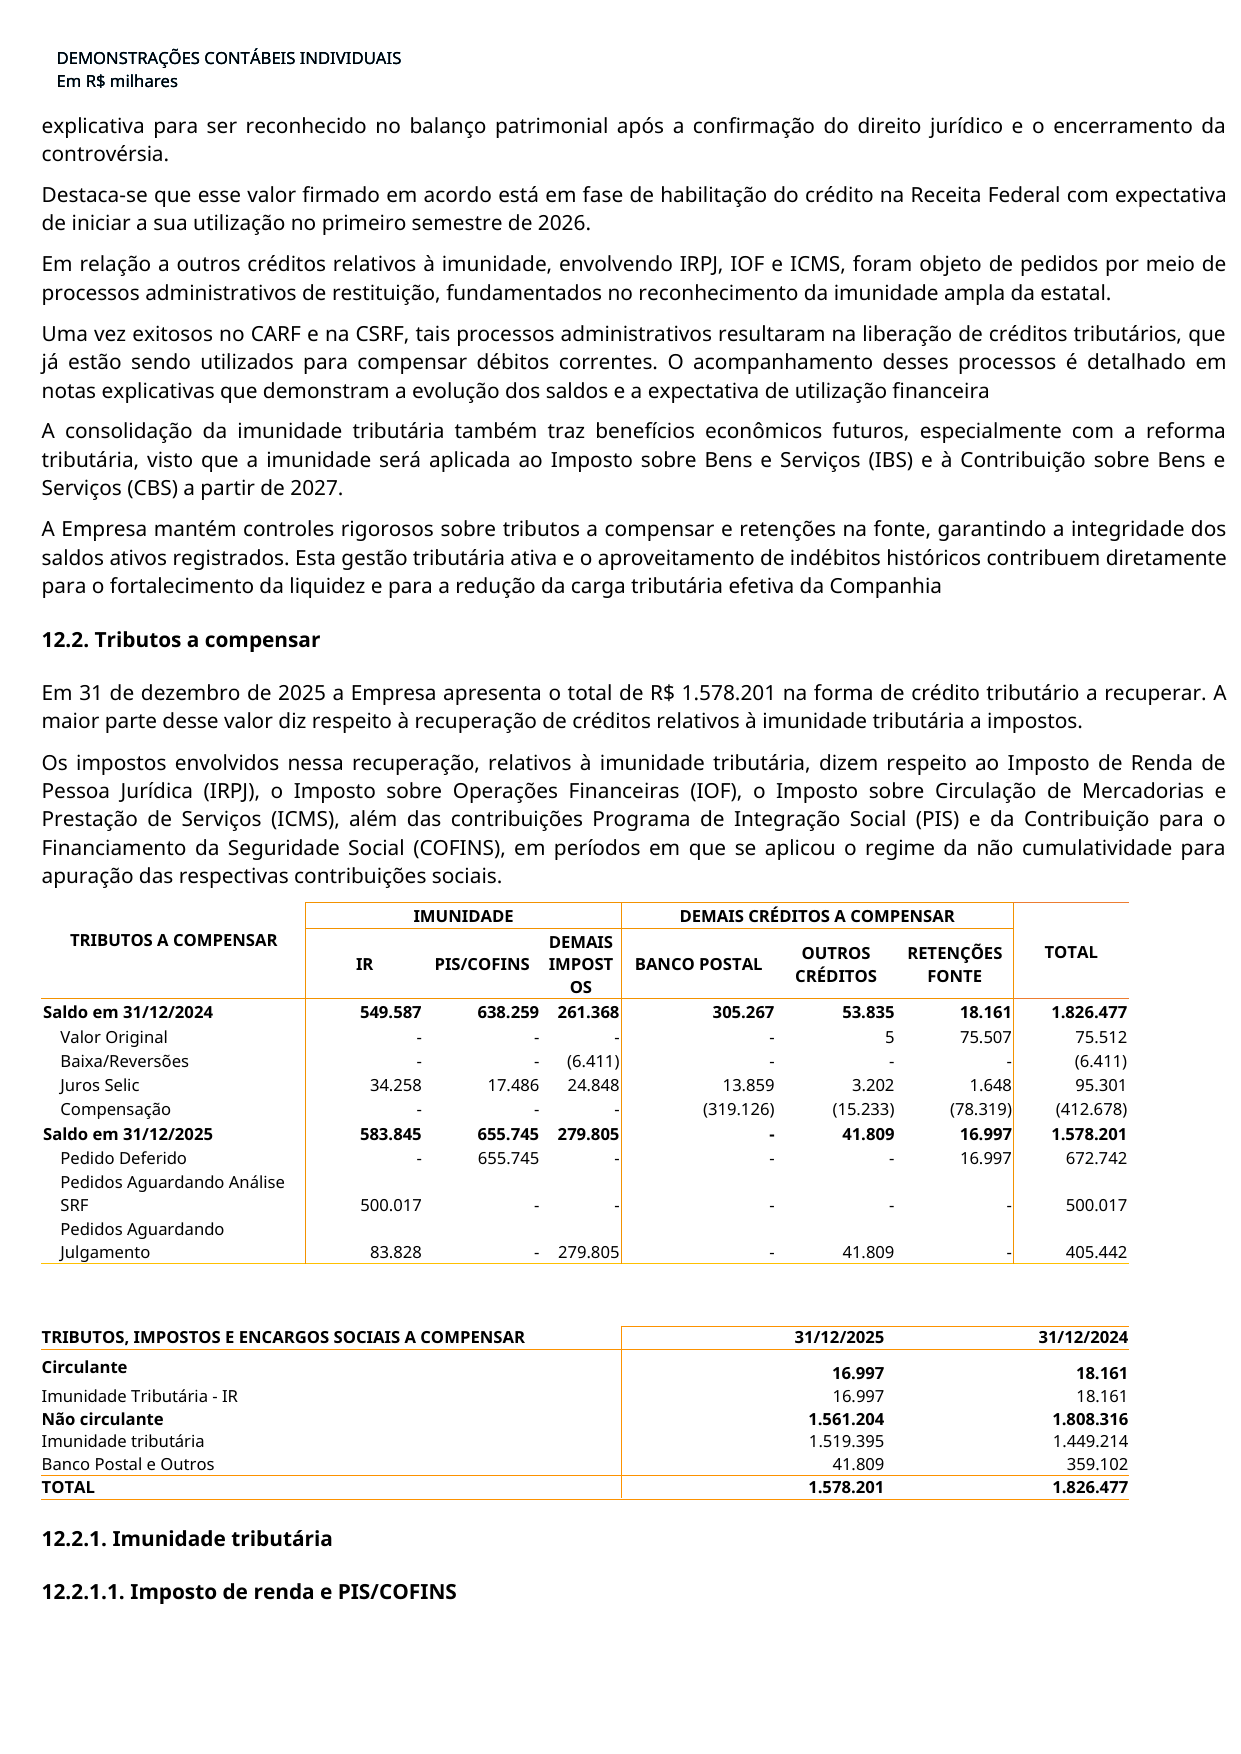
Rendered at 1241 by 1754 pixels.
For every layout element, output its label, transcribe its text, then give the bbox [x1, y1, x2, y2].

table_cell - [423, 1096, 541, 1121]
table_cell 1.519.395 [622, 1430, 885, 1452]
subtitle Imposto de renda e PIS/COFINS [41, 1577, 1228, 1606]
text A consolidação da imunidade tributária também traz benefícios econômicos futuros, especialmente com a reforma tributária, visto que a imunidade será aplicada ao Imposto sobre Bens e Serviços (IBS) e à Contribuição sobre Bens e Serviços (CBS) a partir de 2027. [41, 417, 1228, 502]
text explicativa para ser reconhecido no balanço patrimonial após a confirmação do direito jurídico e o encerramento da controvérsia. [41, 111, 1228, 168]
table_cell - [306, 1096, 423, 1121]
table_cell - [622, 1216, 776, 1263]
table_cell Pedidos Aguardando Análise SRF [41, 1169, 305, 1216]
table_header TRIBUTOS A COMPENSAR [41, 902, 305, 998]
table_cell 261.368 [541, 999, 621, 1024]
text Uma vez exitosos no CARF e na CSRF, tais processos administrativos resultaram na liberação de créditos tributários, que já estão sendo utilizados para compensar débitos correntes. O acompanhamento desses processos é detalhado em notas explicativas que demonstram a evolução dos saldos e a expectativa de utilização financeira [41, 319, 1228, 404]
table_cell 13.859 [622, 1072, 776, 1096]
table_cell 1.449.214 [885, 1430, 1129, 1452]
table_cell - [541, 1096, 621, 1121]
table_cell Saldo em 31/12/2025 [41, 1121, 305, 1145]
table_cell (319.126) [622, 1096, 776, 1121]
table_cell 1.826.477 [885, 1476, 1129, 1498]
table_cell (78.319) [896, 1096, 1013, 1121]
table_cell - [776, 1145, 896, 1169]
table_cell - [622, 1024, 776, 1048]
text Em 31 de dezembro de 2025 a Empresa apresenta o total de R$ 1.578.201 na forma de crédito tributário a recuperar. A maior parte desse valor diz respeito à recuperação de créditos relativos à imunidade tributária a impostos. [41, 678, 1228, 735]
table_cell 305.267 [622, 999, 776, 1024]
table_cell BANCO POSTAL [622, 929, 776, 998]
table_cell 405.442 [1014, 1216, 1129, 1263]
table_cell OUTROS CRÉDITOS [776, 929, 896, 998]
table_cell PIS/COFINS [423, 929, 541, 998]
table_cell TOTAL [41, 1476, 621, 1498]
table_cell Imunidade Tributária - IR [41, 1384, 621, 1407]
table_cell 1.808.316 [885, 1407, 1129, 1430]
table_cell [41, 1264, 1129, 1326]
table_cell - [776, 1169, 896, 1216]
table_cell - [306, 1048, 423, 1072]
table_cell - [423, 1169, 541, 1216]
table_cell - [423, 1048, 541, 1072]
text Em relação a outros créditos relativos à imunidade, envolvendo IRPJ, IOF e ICMS, foram objeto de pedidos por meio de processos administrativos de restituição, fundamentados no reconhecimento da imunidade ampla da estatal. [41, 249, 1228, 306]
table_cell 1.561.204 [622, 1407, 885, 1430]
table_cell 655.745 [423, 1145, 541, 1169]
table_cell - [896, 1216, 1013, 1263]
table_cell 549.587 [306, 999, 423, 1024]
table_cell - [306, 1024, 423, 1048]
table_header TOTAL [1014, 903, 1129, 998]
table_cell 16.997 [622, 1384, 885, 1407]
table_cell Compensação [41, 1096, 305, 1121]
table_cell 31/12/2024 [885, 1327, 1129, 1349]
table_cell 3.202 [776, 1072, 896, 1096]
table_cell 75.512 [1014, 1024, 1129, 1048]
table_cell Imunidade tributária [41, 1430, 621, 1452]
table_cell 18.161 [885, 1350, 1129, 1384]
table_cell (6.411) [1014, 1048, 1129, 1072]
table_cell DEMAIS IMPOSTOS [541, 929, 621, 998]
table_cell Valor Original [41, 1024, 305, 1048]
table_cell Saldo em 31/12/2024 [41, 999, 305, 1024]
table_cell 41.809 [622, 1453, 885, 1475]
table_cell 1.578.201 [1014, 1121, 1129, 1145]
table_cell 18.161 [896, 999, 1013, 1024]
table_cell - [423, 1024, 541, 1048]
table_cell - [776, 1048, 896, 1072]
table_cell 16.997 [896, 1121, 1013, 1145]
table_cell 24.848 [541, 1072, 621, 1096]
table_cell 500.017 [306, 1169, 423, 1216]
table_header DEMAIS CRÉDITOS A COMPENSAR [622, 903, 1013, 928]
table_cell Não circulante [41, 1407, 621, 1430]
table_cell 638.259 [423, 999, 541, 1024]
table_cell 17.486 [423, 1072, 541, 1096]
table_cell - [622, 1145, 776, 1169]
table_cell 83.828 [306, 1216, 423, 1263]
table_cell 583.845 [306, 1121, 423, 1145]
text Destaca-se que esse valor firmado em acordo está em fase de habilitação do crédito na Receita Federal com expectativa de iniciar a sua utilização no primeiro semestre de 2026. [41, 180, 1228, 237]
table_cell 279.805 [541, 1216, 621, 1263]
table_cell 31/12/2025 [622, 1327, 885, 1349]
table_cell 53.835 [776, 999, 896, 1024]
table_cell TRIBUTOS, IMPOSTOS E ENCARGOS SOCIAIS A COMPENSAR [41, 1326, 621, 1349]
table_cell 672.742 [1014, 1145, 1129, 1169]
table_cell 1.826.477 [1014, 999, 1129, 1024]
table_cell RETENÇÕES FONTE [896, 929, 1013, 998]
table_cell - [541, 1024, 621, 1048]
table_cell 18.161 [885, 1384, 1129, 1407]
table_cell Pedido Deferido [41, 1145, 305, 1169]
table_cell 75.507 [896, 1024, 1013, 1048]
table_cell 1.578.201 [622, 1476, 885, 1498]
table_cell - [306, 1145, 423, 1169]
table_cell 41.809 [776, 1216, 896, 1263]
subtitle Imunidade tributária [41, 1524, 1228, 1552]
table_cell 1.648 [896, 1072, 1013, 1096]
table_cell IR [306, 929, 423, 998]
table_cell 95.301 [1014, 1072, 1129, 1096]
table_cell Juros Selic [41, 1072, 305, 1096]
subtitle Tributos a compensar [41, 625, 1228, 653]
table_cell - [896, 1048, 1013, 1072]
text A Empresa mantém controles rigorosos sobre tributos a compensar e retenções na fonte, garantindo a integridade dos saldos ativos registrados. Esta gestão tributária ativa e o aproveitamento de indébitos históricos contribuem diretamente para o fortalecimento da liquidez e para a redução da carga tributária efetiva da Companhia [41, 514, 1228, 600]
table_cell 359.102 [885, 1453, 1129, 1475]
table_cell 34.258 [306, 1072, 423, 1096]
text Os impostos envolvidos nessa recuperação, relativos à imunidade tributária, dizem respeito ao Imposto de Renda de Pessoa Jurídica (IRPJ), o Imposto sobre Operações Financeiras (IOF), o Imposto sobre Circulação de Mercadorias e Prestação de Serviços (ICMS), além das contribuições Programa de Integração Social (PIS) e da Contribuição para o Financiamento da Seguridade Social (COFINS), em períodos em que se aplicou o regime da não cumulatividade para apuração das respectivas contribuições sociais. [41, 748, 1228, 890]
table_cell Circulante [41, 1350, 621, 1384]
table_cell - [541, 1169, 621, 1216]
table_cell 655.745 [423, 1121, 541, 1145]
table_header IMUNIDADE [306, 903, 621, 928]
table_cell - [896, 1169, 1013, 1216]
table_cell - [622, 1048, 776, 1072]
table_cell 41.809 [776, 1121, 896, 1145]
table_cell 16.997 [622, 1350, 885, 1384]
table_cell (6.411) [541, 1048, 621, 1072]
table_cell 279.805 [541, 1121, 621, 1145]
table_cell - [541, 1145, 621, 1169]
table_cell Banco Postal e Outros [41, 1453, 621, 1475]
table_cell (412.678) [1014, 1096, 1129, 1121]
table_cell - [622, 1121, 776, 1145]
table_cell 16.997 [896, 1145, 1013, 1169]
table_cell 5 [776, 1024, 896, 1048]
table_cell - [423, 1216, 541, 1263]
table_cell Baixa/Reversões [41, 1048, 305, 1072]
table_cell - [622, 1169, 776, 1216]
table_cell Pedidos Aguardando Julgamento [41, 1216, 305, 1263]
table_cell 500.017 [1014, 1169, 1129, 1216]
table_cell (15.233) [776, 1096, 896, 1121]
